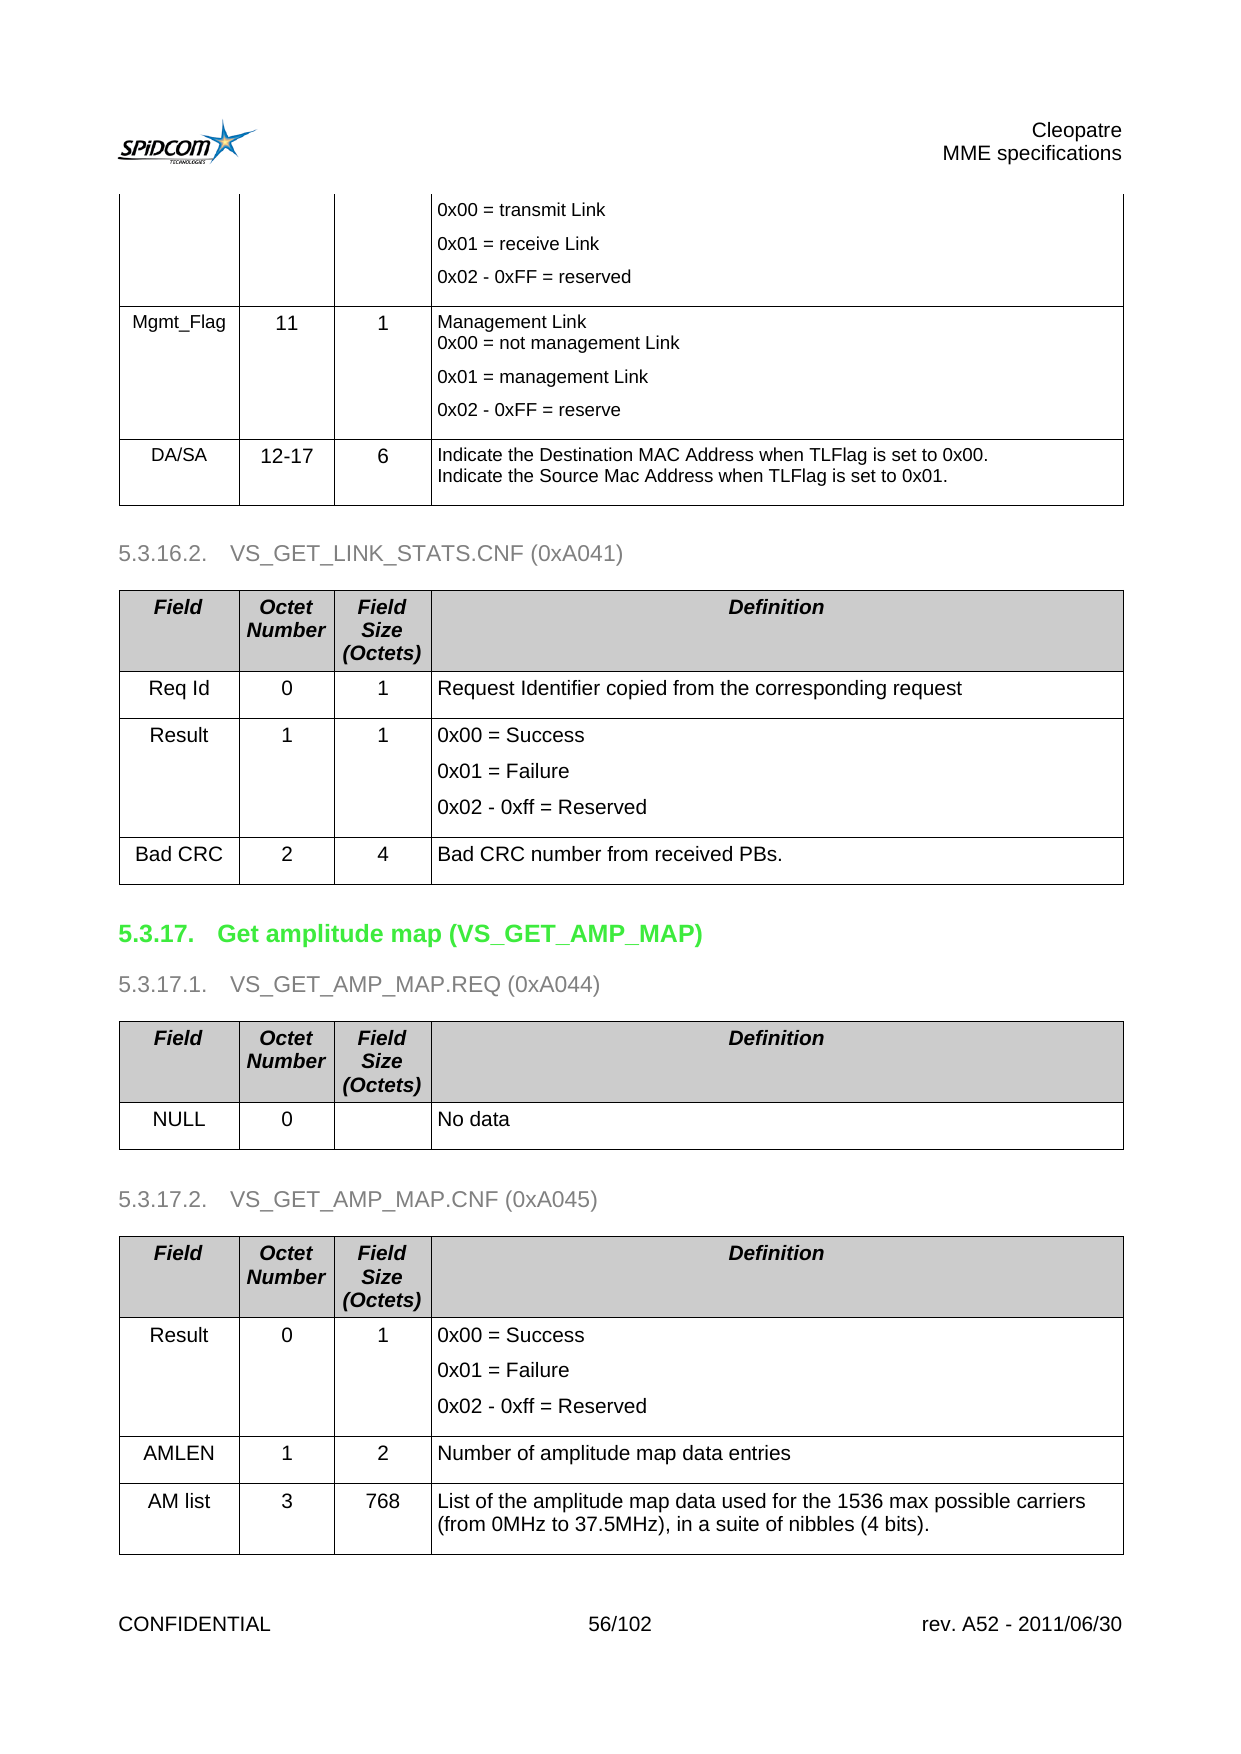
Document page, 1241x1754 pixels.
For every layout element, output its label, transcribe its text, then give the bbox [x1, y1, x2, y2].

table_cell DA/SA [120, 440, 239, 505]
table_header Definition [432, 1022, 1123, 1102]
table_cell 0x00 = transmit Link 0x01 = receive Link 0x02 - 0xFF = reserved [432, 194, 1123, 306]
table_cell NULL [120, 1103, 239, 1149]
table_cell [335, 1103, 431, 1149]
table_cell [335, 194, 431, 306]
table_header Octet Number [240, 591, 334, 671]
table_cell Request Identifier copied from the corresponding request [432, 672, 1123, 718]
table_cell 2 [335, 1437, 431, 1483]
table_cell 6 [335, 440, 431, 505]
table_cell 1 [240, 719, 334, 837]
table_header Field [120, 1237, 239, 1317]
picture [117, 118, 258, 165]
table_cell AM list [120, 1484, 239, 1554]
table_cell 11 [240, 307, 334, 439]
table_cell Number of amplitude map data entries [432, 1437, 1123, 1483]
table_cell Indicate the Destination MAC Address when TLFlag is set to 0x00. Indicate the Source Mac Address when TLFlag is set to 0x01. [432, 440, 1123, 505]
table_header Definition [432, 1237, 1123, 1317]
subtitle VS_GET_AMP_MAP.CNF (0xA045) [118, 1187, 1122, 1212]
table_cell 0x00 = Success 0x01 = Failure 0x02 - 0xff = Reserved [432, 1318, 1123, 1436]
table_cell List of the amplitude map data used for the 1536 max possible carriers (from 0MHz to 37.5MHz), in a suite of nibbles (4 bits). [432, 1484, 1123, 1554]
table_header Field [120, 591, 239, 671]
table_cell 4 [335, 838, 431, 884]
table_cell 1 [240, 1437, 334, 1483]
table_header Definition [432, 591, 1123, 671]
subtitle VS_GET_AMP_MAP.REQ (0xA044) [118, 972, 1122, 997]
table_cell 12-17 [240, 440, 334, 505]
table_cell Management Link 0x00 = not management Link 0x01 = management Link 0x02 - 0xFF = reserve [432, 307, 1123, 439]
table_header Field [120, 1022, 239, 1102]
table_cell [240, 194, 334, 306]
table_cell [120, 194, 239, 306]
table_cell 1 [335, 719, 431, 837]
table_cell 768 [335, 1484, 431, 1554]
table_cell 1 [335, 307, 431, 439]
table_cell Bad CRC number from received PBs. [432, 838, 1123, 884]
table_cell 1 [335, 1318, 431, 1436]
subtitle VS_GET_LINK_STATS.CNF (0xA041) [118, 540, 1122, 566]
table_cell 1 [335, 672, 431, 718]
table_cell Result [120, 719, 239, 837]
table_header Field Size (Octets) [335, 591, 431, 671]
table_header Field Size (Octets) [335, 1237, 431, 1317]
table_cell Bad CRC [120, 838, 239, 884]
table_header Octet Number [240, 1237, 334, 1317]
table_cell No data [432, 1103, 1123, 1149]
table_cell 0 [240, 672, 334, 718]
table_header Field Size (Octets) [335, 1022, 431, 1102]
table_cell 0 [240, 1103, 334, 1149]
subtitle Get amplitude map (VS_GET_AMP_MAP) [118, 920, 1122, 948]
table_cell 0 [240, 1318, 334, 1436]
table_cell 0x00 = Success 0x01 = Failure 0x02 - 0xff = Reserved [432, 719, 1123, 837]
table_header Octet Number [240, 1022, 334, 1102]
table_cell 3 [240, 1484, 334, 1554]
table_cell Req Id [120, 672, 239, 718]
table_cell 2 [240, 838, 334, 884]
table_cell Result [120, 1318, 239, 1436]
table_cell AMLEN [120, 1437, 239, 1483]
table_cell Mgmt_Flag [120, 307, 239, 439]
